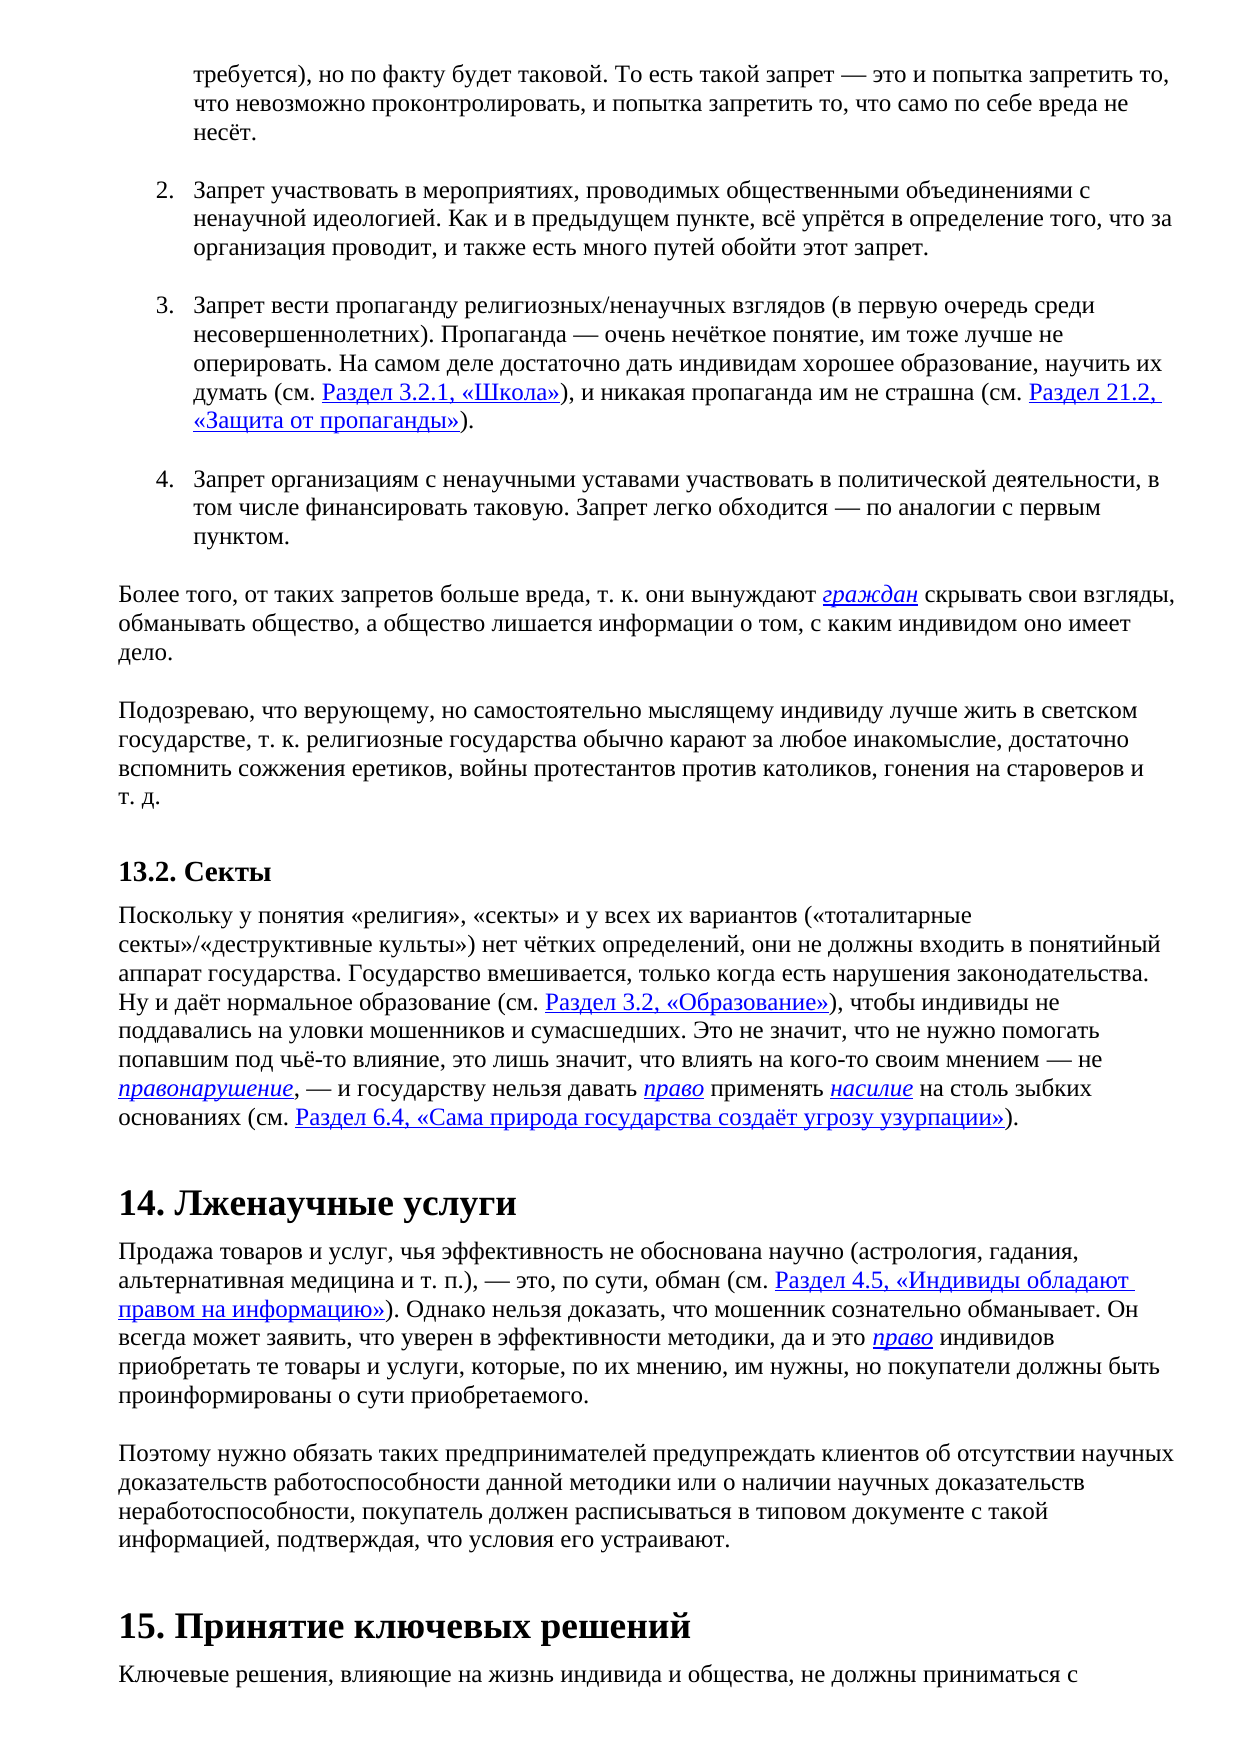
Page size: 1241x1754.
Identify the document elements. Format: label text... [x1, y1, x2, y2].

text Поэтому нужно обязать таких предпринимателей предупреждать клиентов об отсутствии научных доказательств работоспособности данной методики или о наличии научных доказательств неработоспособности, покупатель должен расписываться в типовом документе с такой информацией, подтверждая, что условия его устраивают. [118, 1438, 1181, 1553]
list требуется), но по факту будет таковой. То есть такой запрет — это и попытка запретить то, что невозможно проконтролировать, и попытка запретить то, что само по себе вреда не несёт. [156, 59, 1181, 145]
text Более того, от таких запретов больше вреда, т. к. они вынуждают граждан скрывать свои взгляды, обманывать общество, а общество лишается информации о том, с каким индивидом оно имеет дело. [118, 579, 1181, 666]
subtitle 15. Принятие ключевых решений [118, 1603, 1181, 1647]
text Поскольку у понятия «религия», «секты» и у всех их вариантов («тоталитарные секты»/«деструктивные культы») нет чётких определений, они не должны входить в понятийный аппарат государства. Государство вмешивается, только когда есть нарушения законодательства. Ну и даёт нормальное образование (см. Раздел 3.2, «Образование»), чтобы индивиды не поддавались на уловки мошенников и сумасшедших. Это не значит, что не нужно помогать попавшим под чьё-то влияние, это лишь значит, что влиять на кого-то своим мнением — не правонарушение, — и государству нельзя давать право применять насилие на столь зыбких основаниях (см. Раздел 6.4, «Сама природа государства создаёт угрозу узурпации»). [118, 900, 1181, 1130]
subtitle 13.2. Секты [118, 854, 1181, 888]
subtitle 14. Лженаучные услуги [118, 1181, 1181, 1224]
list Запрет участвовать в мероприятиях, проводимых общественными объединениями с ненаучной идеологией. Как и в предыдущем пункте, всё упрётся в определение того, что за организация проводит, и также есть много путей обойти этот запрет. [156, 175, 1181, 261]
text Ключевые решения, влияющие на жизнь индивида и общества, не должны приниматься с [118, 1659, 1181, 1688]
text Продажа товаров и услуг, чья эффективность не обоснована научно (астрология, гадания, альтернативная медицина и т. п.), — это, по сути, обман (см. Раздел 4.5, «Индивиды обладают правом на информацию»). Однако нельзя доказать, что мошенник сознательно обманывает. Он всегда может заявить, что уверен в эффективности методики, да и это право индивидов приобретать те товары и услуги, которые, по их мнению, им нужны, но покупатели должны быть проинформированы о сути приобретаемого. [118, 1236, 1181, 1409]
list Запрет организациям с ненаучными уставами участвовать в политической деятельности, в том числе финансировать таковую. Запрет легко обходится — по аналогии с первым пунктом. [156, 464, 1181, 550]
list Запрет вести пропаганду религиозных/ненаучных взглядов (в первую очередь среди несовершеннолетних). Пропаганда — очень нечёткое понятие, им тоже лучше не оперировать. На самом деле достаточно дать индивидам хорошее образование, научить их думать (см. Раздел 3.2.1, «Школа»), и никакая пропаганда им не страшна (см. Раздел 21.2, «Защита от пропаганды»). [156, 291, 1181, 434]
text Подозреваю, что верующему, но самостоятельно мыслящему индивиду лучше жить в светском государстве, т. к. религиозные государства обычно карают за любое инакомыслие, достаточно вспомнить сожжения еретиков, войны протестантов против католиков, гонения на староверов и т. д. [118, 695, 1181, 810]
